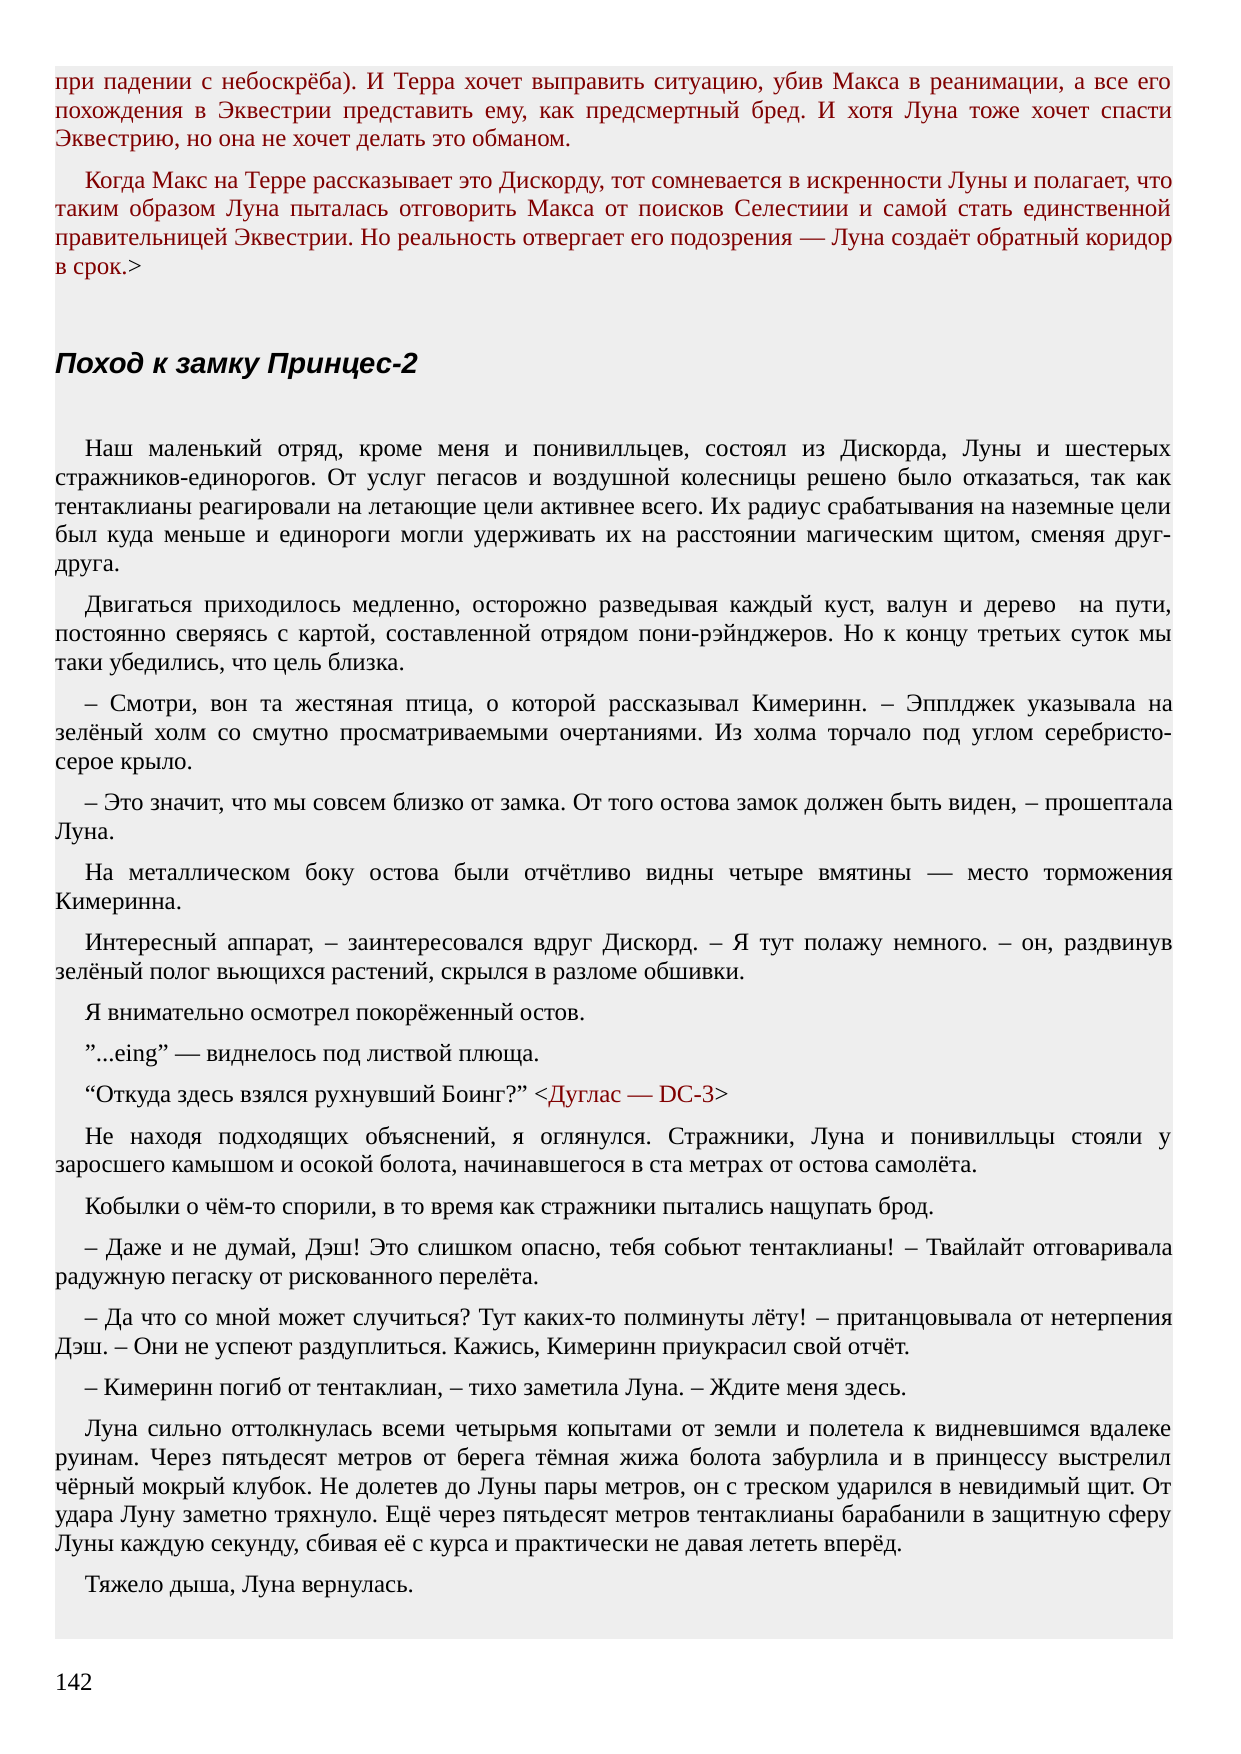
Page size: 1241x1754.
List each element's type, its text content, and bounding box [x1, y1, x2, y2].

text Интересный аппарат, – заинтересовался вдруг Дискорд. – Я тут полажу немного. – он, раздвинув зелёный полог вьющихся растений, скрылся в разломе обшивки. [55, 927, 1173, 984]
subtitle Поход к замку Принцес-2 [55, 346, 1173, 379]
text ”...eing” — виднелось под листвой плюща. [55, 1038, 1173, 1067]
text – Даже и не думай, Дэш! Это слишком опасно, тебя собьют тентаклианы! – Твайлайт отговаривала радужную пегаску от рискованного перелёта. [55, 1232, 1173, 1289]
text при падении с небоскрёба). И Терра хочет выправить ситуацию, убив Макса в реанимации, а все его похождения в Эквестрии представить ему, как предсмертный бред. И хотя Луна тоже хочет спасти Эквестрию, но она не хочет делать это обманом. [55, 66, 1173, 152]
text – Это значит, что мы совсем близко от замка. От того остова замок должен быть виден, – прошептала Луна. [55, 787, 1173, 844]
text Наш маленький отряд, кроме меня и понивилльцев, состоял из Дискорда, Луны и шестерых стражников-единорогов. От услуг пегасов и воздушной колесницы решено было отказаться, так как тентаклианы реагировали на летающие цели активнее всего. Их радиус срабатывания на наземные цели был куда меньше и единороги могли удерживать их на расстоянии магическим щитом, сменяя друг-друга. [55, 433, 1173, 577]
text Тяжело дыша, Луна вернулась. [55, 1569, 1173, 1598]
text – Да что со мной может случиться? Тут каких-то полминуты лёту! – пританцовывала от нетерпения Дэш. – Они не успеют раздуплиться. Кажись, Кимеринн приукрасил свой отчёт. [55, 1302, 1173, 1359]
text Луна сильно оттолкнулась всеми четырьмя копытами от земли и полетела к видневшимся вдалеке руинам. Через пятьдесят метров от берега тёмная жижа болота забурлила и в принцессу выстрелил чёрный мокрый клубок. Не долетев до Луны пары метров, он с треском ударился в невидимый щит. От удара Луну заметно тряхнуло. Ещё через пятьдесят метров тентаклианы барабанили в защитную сферу Луны каждую секунду, сбивая её с курса и практически не давая лететь вперёд. [55, 1413, 1173, 1557]
text Когда Макс на Терре рассказывает это Дискорду, тот сомневается в искренности Луны и полагает, что таким образом Луна пыталась отговорить Макса от поисков Селестиии и самой стать единственной правительницей Эквестрии. Но реальность отвергает его подозрения — Луна создаёт обратный коридор в срок.> [55, 165, 1173, 280]
text – Кимеринн погиб от тентаклиан, – тихо заметила Луна. – Ждите меня здесь. [55, 1372, 1173, 1401]
text Не находя подходящих объяснений, я оглянулся. Стражники, Луна и понивилльцы стояли у заросшего камышом и осокой болота, начинавшегося в ста метрах от остова самолёта. [55, 1121, 1173, 1178]
text На металлическом боку остова были отчётливо видны четыре вмятины — место торможения Кимеринна. [55, 857, 1173, 914]
text Кобылки о чём-то спорили, в то время как стражники пытались нащупать брод. [55, 1191, 1173, 1219]
text – Смотри, вон та жестяная птица, о которой рассказывал Кимеринн. – Эпплджек указывала на зелёный холм со смутно просматриваемыми очертаниями. Из холма торчало под углом серебристо-серое крыло. [55, 688, 1173, 774]
text Я внимательно осмотрел покорёженный остов. [55, 997, 1173, 1026]
text “Откуда здесь взялся рухнувший Боинг?” <Дуглас — DC-3> [55, 1079, 1173, 1108]
text Двигаться приходилось медленно, осторожно разведывая каждый куст, валун и дерево на пути, постоянно сверяясь с картой, составленной отрядом пони-рэйнджеров. Но к концу третьих суток мы таки убедились, что цель близка. [55, 589, 1173, 676]
